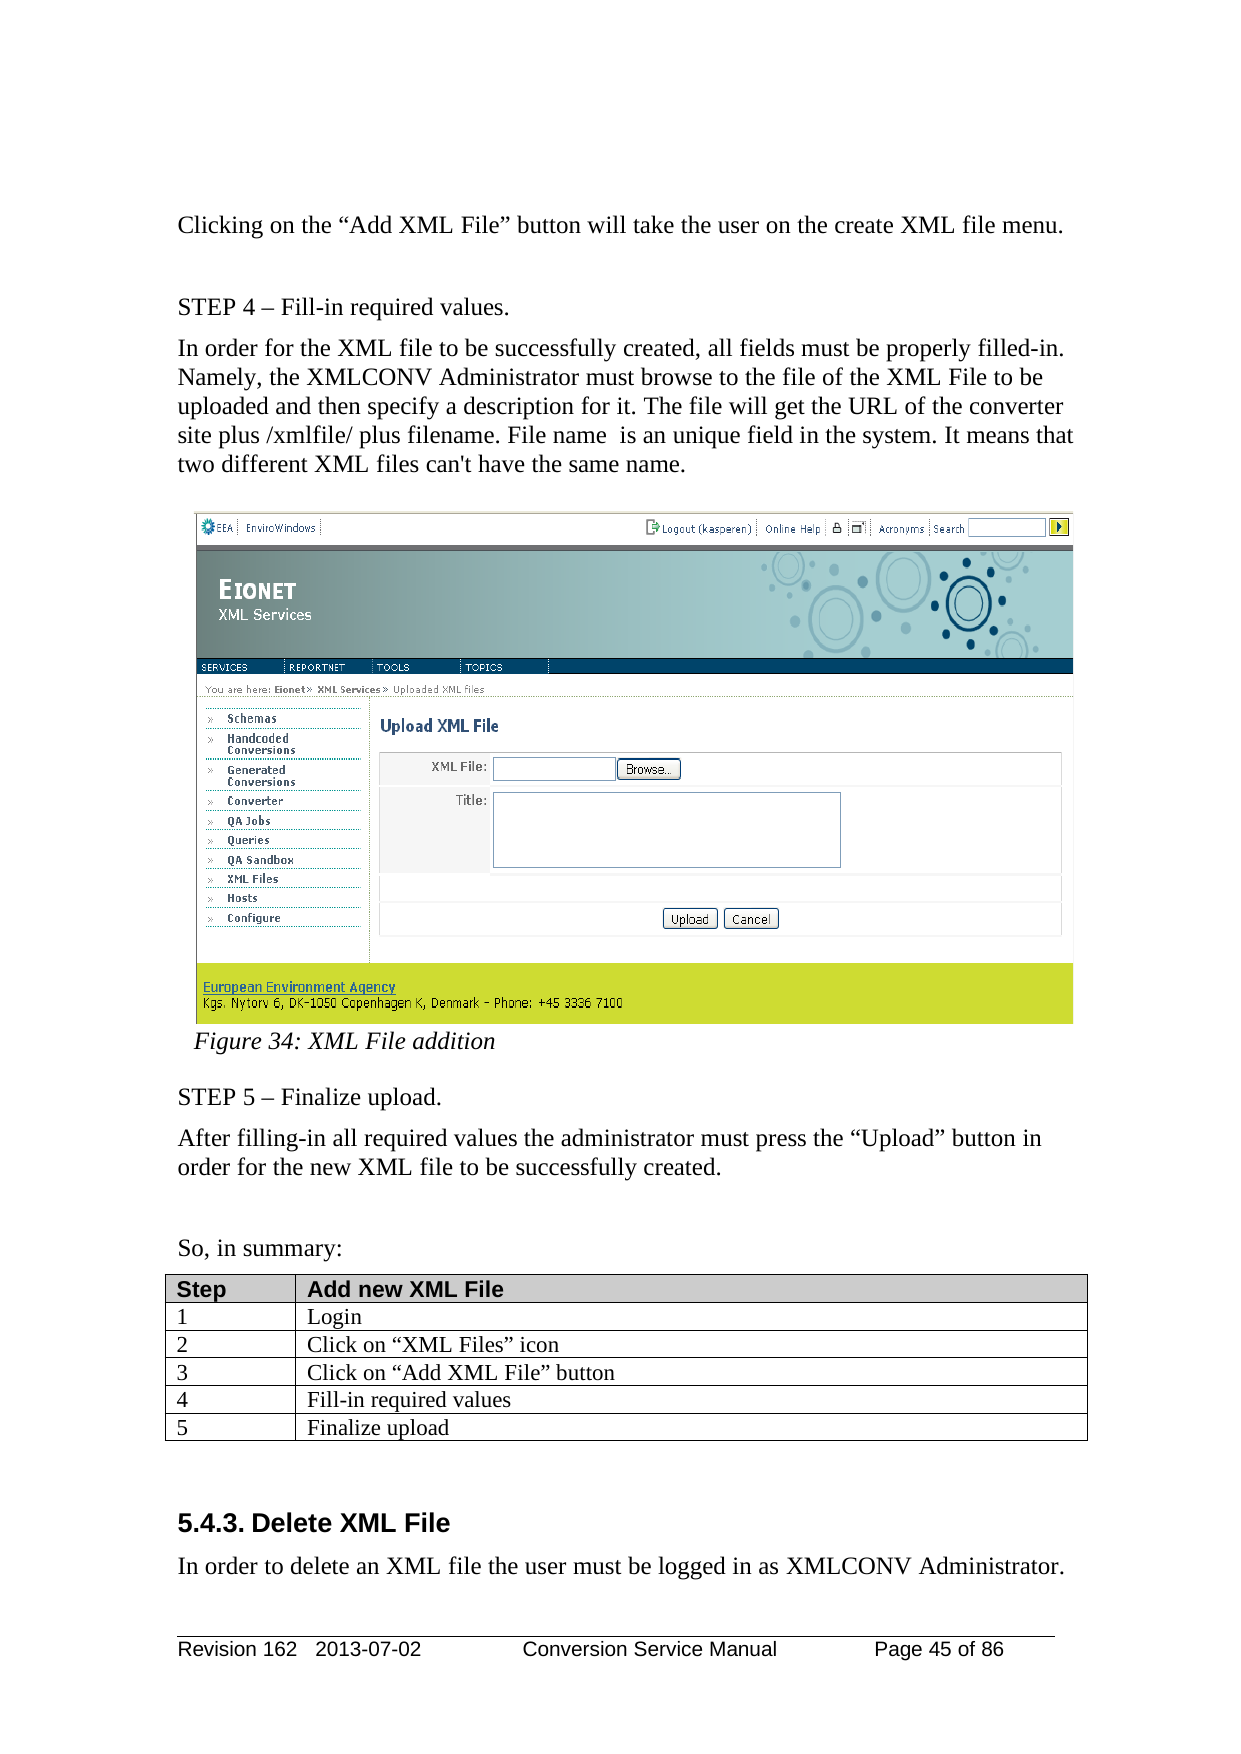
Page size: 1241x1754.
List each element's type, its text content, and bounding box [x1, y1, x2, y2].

text So, in summary: [177, 1233, 1092, 1262]
text In order for the XML file to be successfully created, all fields must be properly filled-in. Namely, the XMLCONV Administrator must browse to the file of the XML File to be uploaded and then specify a description for it. The file will get the URL of the converter site plus /xmlfile/ plus filename. File name is an unique field in the system. It means that two different XML files can't have the same name. [177, 333, 1092, 478]
table_cell Finalize upload [296, 1414, 1087, 1440]
text Figure 34: XML File addition [194, 1027, 1073, 1055]
table_header Add new XML File [296, 1275, 1087, 1302]
table_cell Click on “XML Files” icon [296, 1331, 1087, 1357]
table_cell Fill-in required values [296, 1386, 1087, 1412]
text Clicking on the “Add XML File” button will take the user on the create XML file menu. [177, 210, 1092, 239]
text In order to delete an XML file the user must be logged in as XMLCONV Administrator. [177, 1551, 1092, 1579]
text After filling-in all required values the administrator must press the “Upload” button in order for the new XML file to be successfully created. [177, 1122, 1092, 1181]
table_cell 3 [166, 1358, 295, 1385]
table_cell 5 [166, 1414, 295, 1440]
table_cell 4 [166, 1386, 295, 1412]
text STEP 5 – Finalize upload. [177, 1082, 1092, 1111]
table_cell 1 [166, 1303, 295, 1330]
subtitle Delete XML File [177, 1507, 1092, 1538]
table_header Step [166, 1275, 295, 1302]
table_cell Click on “Add XML File” button [296, 1358, 1087, 1385]
table_cell Login [296, 1303, 1087, 1330]
table_cell 2 [166, 1331, 295, 1357]
text STEP 4 – Fill-in required values. [177, 292, 1092, 321]
